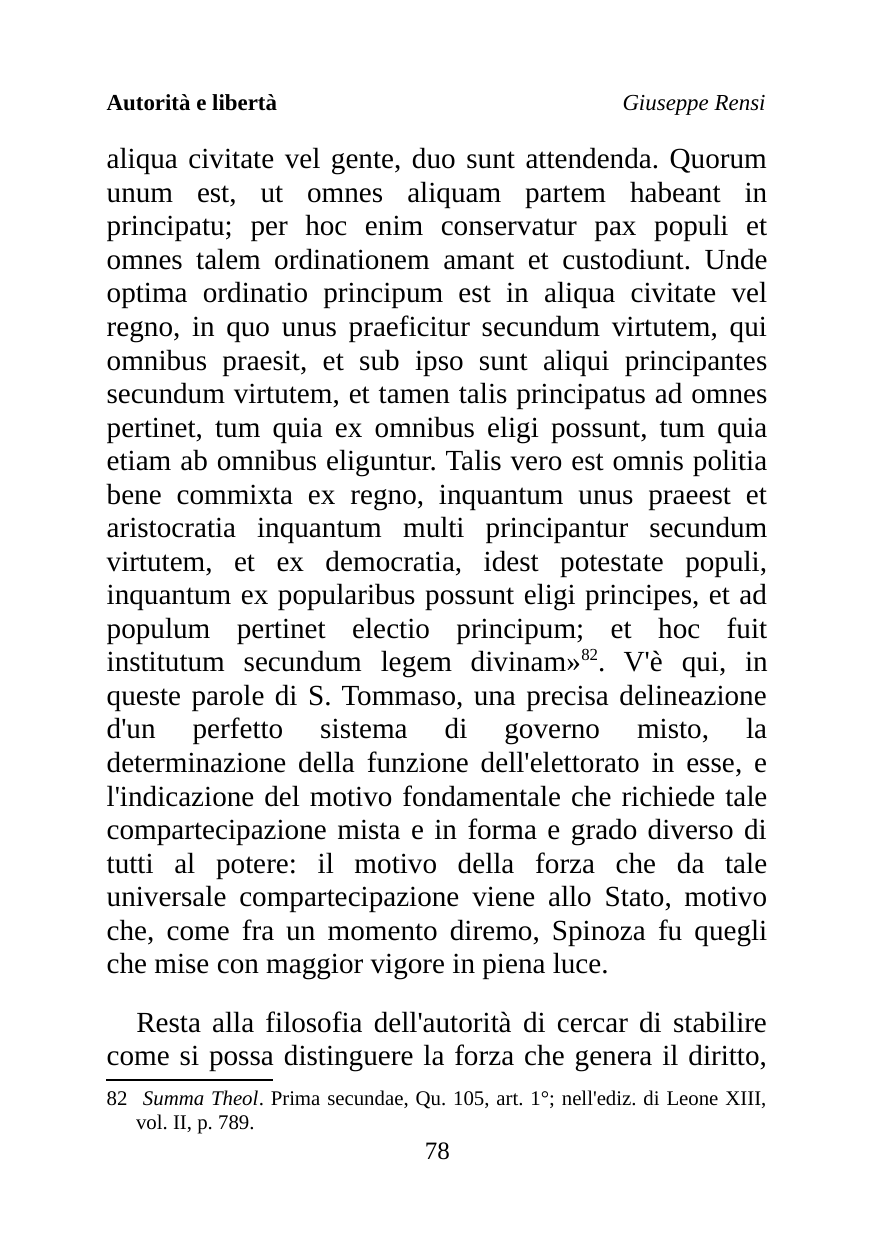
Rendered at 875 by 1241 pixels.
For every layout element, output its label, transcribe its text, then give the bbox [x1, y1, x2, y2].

text Resta alla filosofia dell'autorità di cercar di stabilire come si possa distinguere la forza che genera il diritto, [106, 1005, 768, 1072]
text Summa Theol. Prima secundae, Qu. 105, art. 1°; nell'ediz. di Leone XIII, vol. II, p. 789. [106, 1086, 768, 1134]
text aliqua civitate vel gente, duo sunt attendenda. Quorum unum est, ut omnes aliquam partem habeant in principatu; per hoc enim conservatur pax populi et omnes talem ordinationem amant et custodiunt. Unde optima ordinatio principum est in aliqua civitate vel regno, in quo unus praeficitur secundum virtutem, qui omnibus praesit, et sub ipso sunt aliqui principantes secundum virtutem, et tamen talis principatus ad omnes pertinet, tum quia ex omnibus eligi possunt, tum quia etiam ab omnibus eliguntur. Talis vero est omnis politia bene commixta ex regno, inquantum unus praeest et aristocratia inquantum multi principantur secundum virtutem, et ex democratia, idest potestate populi, inquantum ex popularibus possunt eligi principes, et ad populum pertinet electio principum; et hoc fuit institutum secundum legem divinam». V'è qui, in queste parole di S. Tommaso, una precisa delineazione d'un perfetto sistema di governo misto, la determinazione della funzione dell'elettorato in esse, e l'indicazione del motivo fondamentale che richiede tale compartecipazione mista e in forma e grado diverso di tutti al potere: il motivo della forza che da tale universale compartecipazione viene allo Stato, motivo che, come fra un momento diremo, Spinoza fu quegli che mise con maggior vigore in piena luce. [106, 141, 768, 980]
